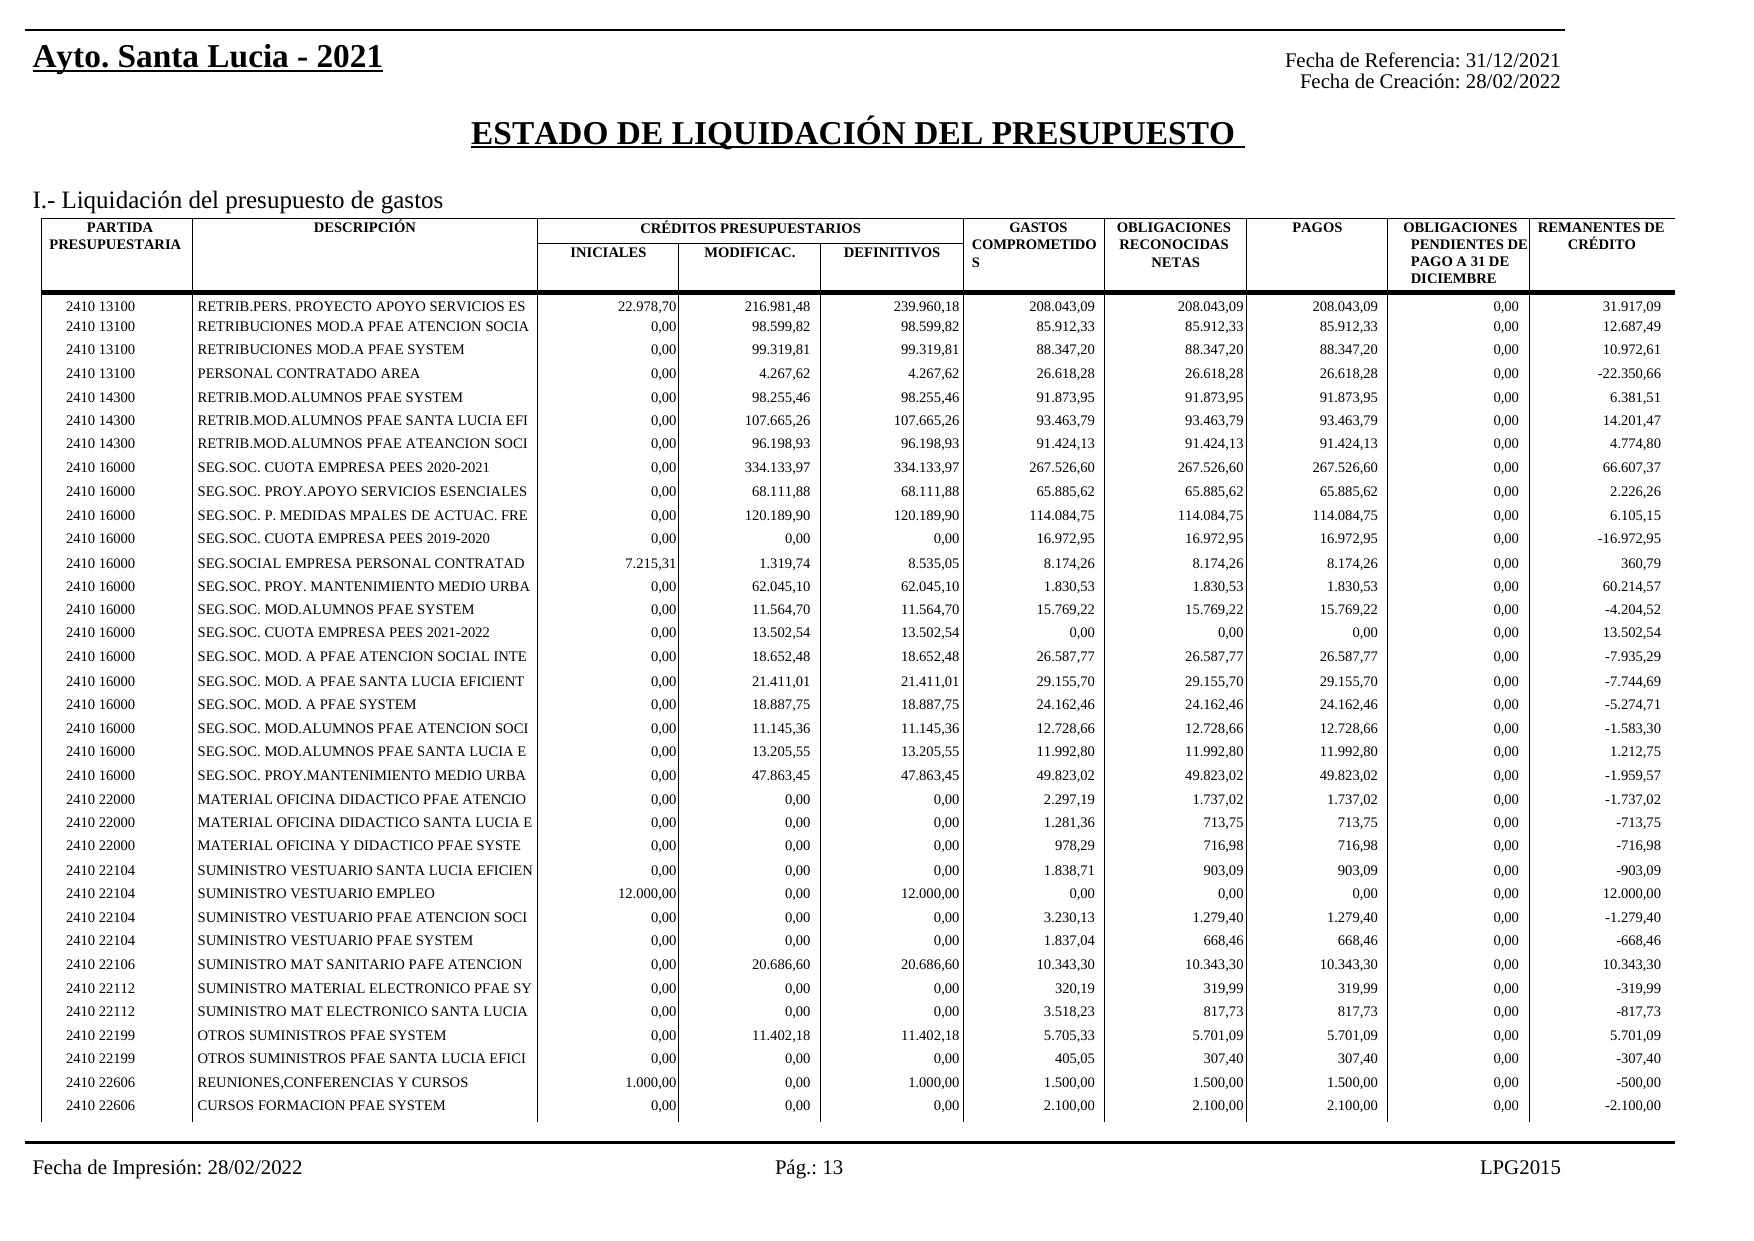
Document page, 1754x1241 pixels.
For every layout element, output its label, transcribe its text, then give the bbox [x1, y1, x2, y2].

table_cell 713,75 [1105, 811, 1246, 834]
table_cell 26.587,77 [1247, 645, 1387, 668]
table_cell 2410 22000 [42, 786, 192, 811]
table_cell 0,00 [538, 432, 678, 456]
table_cell -5.274,71 [1530, 692, 1675, 716]
table_cell 1.500,00 [964, 1071, 1104, 1094]
table_cell SEG.SOC. PROY. MANTENIMIENTO MEDIO URBA [193, 574, 537, 597]
table_cell 10.343,30 [1105, 952, 1246, 976]
table_cell 2410 16000 [42, 716, 192, 739]
table_cell 2410 22606 [42, 1094, 192, 1122]
table_cell 2410 22104 [42, 929, 192, 952]
table_cell 0,00 [1388, 456, 1529, 479]
table_cell 0,00 [538, 479, 678, 503]
table_cell SEG.SOC. CUOTA EMPRESA PEES 2019-2020 [193, 526, 537, 550]
table_cell 978,29 [964, 834, 1104, 857]
table_cell 0,00 [821, 929, 963, 952]
table_cell 817,73 [1247, 1000, 1387, 1023]
table_cell 2.297,19 [964, 786, 1104, 811]
table_cell MATERIAL OFICINA DIDACTICO PFAE ATENCIO [193, 786, 537, 811]
table_cell 0,00 [1388, 1023, 1529, 1046]
table_cell 29.155,70 [1247, 669, 1387, 692]
table_cell 11.402,18 [679, 1023, 820, 1046]
table_cell SEG.SOC. MOD.ALUMNOS PFAE ATENCION SOCI [193, 716, 537, 739]
table_cell 0,00 [538, 1023, 678, 1046]
table_cell 0,00 [1388, 952, 1529, 976]
table_cell 10.343,30 [1247, 952, 1387, 976]
table_cell INICIALES [538, 244, 678, 290]
table_cell 0,00 [538, 905, 678, 928]
table_cell 11.402,18 [821, 1023, 963, 1046]
table_cell -1.583,30 [1530, 716, 1675, 739]
table_cell 31.917,09 [1530, 295, 1675, 313]
table_cell 2410 22199 [42, 1023, 192, 1046]
table_cell -7.744,69 [1530, 669, 1675, 692]
table_cell 0,00 [538, 786, 678, 811]
table_cell 903,09 [1105, 858, 1246, 881]
table_cell 1.281,36 [964, 811, 1104, 834]
table_cell -319,99 [1530, 976, 1675, 999]
table_cell 0,00 [1388, 834, 1529, 857]
table_cell 5.701,09 [1530, 1023, 1675, 1046]
table_cell 0,00 [1388, 409, 1529, 432]
table_cell 0,00 [538, 1046, 678, 1071]
table_cell 0,00 [679, 905, 820, 928]
table_cell 0,00 [1388, 976, 1529, 999]
table_cell 0,00 [538, 811, 678, 834]
table_cell 0,00 [538, 361, 678, 384]
table_cell 0,00 [1388, 1071, 1529, 1094]
table_cell -1.279,40 [1530, 905, 1675, 928]
table_cell 99.319,81 [679, 338, 820, 361]
table_cell -817,73 [1530, 1000, 1675, 1023]
table_cell 7.215,31 [538, 550, 678, 574]
table_cell 2410 22104 [42, 905, 192, 928]
table_cell 11.145,36 [821, 716, 963, 739]
table_cell 0,00 [1388, 314, 1529, 337]
table_cell 0,00 [821, 786, 963, 811]
table_cell 68.111,88 [821, 479, 963, 503]
table_cell 2410 16000 [42, 503, 192, 526]
table_cell 13.502,54 [1530, 621, 1675, 644]
table_cell 29.155,70 [1105, 669, 1246, 692]
table_cell 208.043,09 [1247, 295, 1387, 313]
table_cell SUMINISTRO VESTUARIO EMPLEO [193, 881, 537, 905]
table_cell 120.189,90 [821, 503, 963, 526]
table_cell 2410 22112 [42, 976, 192, 999]
table_cell 2410 16000 [42, 456, 192, 479]
table_cell 96.198,93 [821, 432, 963, 456]
table_cell 10.343,30 [1530, 952, 1675, 976]
table_cell 2410 16000 [42, 550, 192, 574]
table_cell 2.100,00 [1105, 1094, 1246, 1122]
table_cell 107.665,26 [679, 409, 820, 432]
table_cell 0,00 [538, 692, 678, 716]
table_cell 1.830,53 [964, 574, 1104, 597]
table_cell 0,00 [1388, 858, 1529, 881]
table_cell 20.686,60 [679, 952, 820, 976]
table_cell 1.838,71 [964, 858, 1104, 881]
table_cell 2410 22104 [42, 881, 192, 905]
table_cell 2.100,00 [964, 1094, 1104, 1122]
table_cell 18.887,75 [821, 692, 963, 716]
table_cell 60.214,57 [1530, 574, 1675, 597]
text ESTADO DE LIQUIDACIÓN DEL PRESUPUESTO [32, 113, 1674, 152]
table_cell 98.599,82 [821, 314, 963, 337]
table_cell 12.000,00 [821, 881, 963, 905]
table_cell -668,46 [1530, 929, 1675, 952]
table_cell 0,00 [1388, 361, 1529, 384]
table_cell 2410 16000 [42, 574, 192, 597]
table_cell SUMINISTRO VESTUARIO PFAE SYSTEM [193, 929, 537, 952]
table_cell -307,40 [1530, 1046, 1675, 1071]
table_cell 2410 16000 [42, 479, 192, 503]
table_cell 0,00 [538, 763, 678, 786]
table_cell RETRIBUCIONES MOD.A PFAE SYSTEM [193, 338, 537, 361]
table_cell 0,00 [821, 976, 963, 999]
table_cell -1.737,02 [1530, 786, 1675, 811]
table_cell 0,00 [538, 574, 678, 597]
table_cell SEG.SOC. MOD.ALUMNOS PFAE SANTA LUCIA E [193, 740, 537, 763]
table_cell -713,75 [1530, 811, 1675, 834]
table_cell 93.463,79 [964, 409, 1104, 432]
table_cell SUMINISTRO MAT ELECTRONICO SANTA LUCIA [193, 1000, 537, 1023]
table_cell 2410 13100 [42, 338, 192, 361]
table_cell 334.133,97 [821, 456, 963, 479]
text Ayto. Santa Lucia - 2021 Fecha de Referencia: 31/12/2021 [32, 39, 1674, 75]
table_cell -7.935,29 [1530, 645, 1675, 668]
table_cell 85.912,33 [964, 314, 1104, 337]
table_cell 2410 14300 [42, 385, 192, 408]
table_cell 2410 16000 [42, 598, 192, 621]
table_cell 11.564,70 [679, 598, 820, 621]
table_cell 0,00 [821, 1094, 963, 1122]
table_cell 62.045,10 [679, 574, 820, 597]
table_cell 6.381,51 [1530, 385, 1675, 408]
table_cell 903,09 [1247, 858, 1387, 881]
table_cell 307,40 [1247, 1046, 1387, 1071]
table_cell 0,00 [679, 1071, 820, 1094]
table_cell 29.155,70 [964, 669, 1104, 692]
table_cell 0,00 [1388, 598, 1529, 621]
table_cell 0,00 [538, 929, 678, 952]
table_cell 13.502,54 [821, 621, 963, 644]
table_cell SUMINISTRO MATERIAL ELECTRONICO PFAE SY [193, 976, 537, 999]
table_cell 0,00 [538, 621, 678, 644]
table_cell -2.100,00 [1530, 1094, 1675, 1122]
table_cell 26.618,28 [1247, 361, 1387, 384]
table_cell 26.618,28 [964, 361, 1104, 384]
table_cell MATERIAL OFICINA DIDACTICO SANTA LUCIA E [193, 811, 537, 834]
table_cell SEG.SOC. PROY.MANTENIMIENTO MEDIO URBA [193, 763, 537, 786]
table_cell 0,00 [538, 598, 678, 621]
text Fecha de Impresión: 28/02/2022 Pág.: 13 LPG2015 [32, 1156, 1674, 1179]
table_cell 0,00 [964, 881, 1104, 905]
table_cell 114.084,75 [964, 503, 1104, 526]
table_cell 91.873,95 [964, 385, 1104, 408]
table_cell 4.267,62 [821, 361, 963, 384]
table_cell 0,00 [538, 526, 678, 550]
table_cell 2410 16000 [42, 740, 192, 763]
table_cell SEG.SOC. MOD. A PFAE SYSTEM [193, 692, 537, 716]
table_cell 68.111,88 [679, 479, 820, 503]
table_cell SEG.SOCIAL EMPRESA PERSONAL CONTRATAD [193, 550, 537, 574]
table_cell 12.000,00 [538, 881, 678, 905]
table_cell 0,00 [679, 1094, 820, 1122]
table_cell 0,00 [1388, 645, 1529, 668]
table_cell 13.205,55 [821, 740, 963, 763]
table_cell 0,00 [1388, 1046, 1529, 1071]
table_cell 65.885,62 [1105, 479, 1246, 503]
table_cell 20.686,60 [821, 952, 963, 976]
table_cell 0,00 [1247, 621, 1387, 644]
table_cell 65.885,62 [964, 479, 1104, 503]
table_cell 88.347,20 [964, 338, 1104, 361]
table_cell 713,75 [1247, 811, 1387, 834]
table_cell 267.526,60 [964, 456, 1104, 479]
table_cell 0,00 [538, 716, 678, 739]
table_cell 1.000,00 [538, 1071, 678, 1094]
table_cell SEG.SOC. MOD. A PFAE ATENCION SOCIAL INTE [193, 645, 537, 668]
table_cell 120.189,90 [679, 503, 820, 526]
table_cell 2410 16000 [42, 526, 192, 550]
table_cell 10.343,30 [964, 952, 1104, 976]
table_cell SEG.SOC. PROY.APOYO SERVICIOS ESENCIALES [193, 479, 537, 503]
table_cell REUNIONES,CONFERENCIAS Y CURSOS [193, 1071, 537, 1094]
table_cell 8.174,26 [1247, 550, 1387, 574]
table_cell 0,00 [1388, 574, 1529, 597]
table_cell RETRIB.MOD.ALUMNOS PFAE SANTA LUCIA EFI [193, 409, 537, 432]
table_cell RETRIB.PERS. PROYECTO APOYO SERVICIOS ES [193, 295, 537, 313]
table_cell 0,00 [1388, 740, 1529, 763]
table_cell 11.992,80 [1105, 740, 1246, 763]
table_cell 716,98 [1105, 834, 1246, 857]
table_cell 11.992,80 [1247, 740, 1387, 763]
table_cell 1.830,53 [1247, 574, 1387, 597]
table_cell 0,00 [1388, 295, 1529, 313]
table_cell 1.737,02 [1105, 786, 1246, 811]
table_cell SUMINISTRO VESTUARIO SANTA LUCIA EFICIEN [193, 858, 537, 881]
table_cell 208.043,09 [964, 295, 1104, 313]
table_cell 0,00 [1388, 550, 1529, 574]
table_cell 0,00 [679, 929, 820, 952]
table_cell 0,00 [1388, 1094, 1529, 1122]
table_cell 405,05 [964, 1046, 1104, 1071]
table_cell 8.535,05 [821, 550, 963, 574]
table_cell 91.424,13 [964, 432, 1104, 456]
table_cell 0,00 [538, 1000, 678, 1023]
table_cell 0,00 [538, 1094, 678, 1122]
table_cell 0,00 [538, 314, 678, 337]
table_cell 0,00 [1388, 763, 1529, 786]
table_cell SUMINISTRO VESTUARIO PFAE ATENCION SOCI [193, 905, 537, 928]
table_cell RETRIBUCIONES MOD.A PFAE ATENCION SOCIA [193, 314, 537, 337]
table_cell 1.837,04 [964, 929, 1104, 952]
table_cell 716,98 [1247, 834, 1387, 857]
table_cell 85.912,33 [1105, 314, 1246, 337]
table_cell 0,00 [1388, 503, 1529, 526]
table_cell -16.972,95 [1530, 526, 1675, 550]
table_cell 88.347,20 [1105, 338, 1246, 361]
table_cell 2.226,26 [1530, 479, 1675, 503]
table_cell 0,00 [538, 976, 678, 999]
table_cell 0,00 [538, 834, 678, 857]
text I.- Liquidación del presupuesto de gastos [32, 187, 1674, 214]
table_cell OTROS SUMINISTROS PFAE SYSTEM [193, 1023, 537, 1046]
table_cell 0,00 [538, 858, 678, 881]
table_cell 114.084,75 [1105, 503, 1246, 526]
table_cell 47.863,45 [679, 763, 820, 786]
table_cell 0,00 [821, 834, 963, 857]
table_header GASTOS COMPROMETIDOS [964, 219, 1104, 290]
table_cell 0,00 [538, 952, 678, 976]
table_cell 0,00 [679, 858, 820, 881]
table_cell 0,00 [1388, 929, 1529, 952]
table_cell 0,00 [1388, 526, 1529, 550]
table_cell 0,00 [821, 811, 963, 834]
table_cell 13.502,54 [679, 621, 820, 644]
table_header OBLIGACIONES RECONOCIDAS NETAS [1105, 219, 1246, 290]
table_cell 21.411,01 [821, 669, 963, 692]
table_cell 0,00 [1388, 621, 1529, 644]
table_cell 15.769,22 [1105, 598, 1246, 621]
table_cell 21.411,01 [679, 669, 820, 692]
table_cell 0,00 [538, 456, 678, 479]
table_cell 4.267,62 [679, 361, 820, 384]
table_cell 11.145,36 [679, 716, 820, 739]
table_cell 1.737,02 [1247, 786, 1387, 811]
table_cell 2410 22106 [42, 952, 192, 976]
table_cell 47.863,45 [821, 763, 963, 786]
table_cell -22.350,66 [1530, 361, 1675, 384]
table_cell 1.319,74 [679, 550, 820, 574]
table_cell 16.972,95 [1105, 526, 1246, 550]
table_cell 0,00 [1388, 1000, 1529, 1023]
table_cell 8.174,26 [1105, 550, 1246, 574]
table_cell 0,00 [1105, 881, 1246, 905]
table_cell 0,00 [538, 740, 678, 763]
table_cell 91.873,95 [1105, 385, 1246, 408]
table_cell -1.959,57 [1530, 763, 1675, 786]
table_cell 0,00 [679, 1000, 820, 1023]
table_cell 0,00 [538, 338, 678, 361]
table_cell 96.198,93 [679, 432, 820, 456]
table_cell 18.887,75 [679, 692, 820, 716]
table_cell SEG.SOC. CUOTA EMPRESA PEES 2021-2022 [193, 621, 537, 644]
table_cell 0,00 [679, 786, 820, 811]
table_cell 2410 14300 [42, 432, 192, 456]
table_cell 114.084,75 [1247, 503, 1387, 526]
table_cell 2.100,00 [1247, 1094, 1387, 1122]
table_cell 0,00 [1388, 692, 1529, 716]
table_cell 10.972,61 [1530, 338, 1675, 361]
table_cell 208.043,09 [1105, 295, 1246, 313]
table_header CRÉDITOS PRESUPUESTARIOS [538, 219, 963, 242]
table_cell 267.526,60 [1247, 456, 1387, 479]
table_cell 85.912,33 [1247, 314, 1387, 337]
table_cell RETRIB.MOD.ALUMNOS PFAE SYSTEM [193, 385, 537, 408]
table_cell 1.212,75 [1530, 740, 1675, 763]
table_cell 0,00 [821, 905, 963, 928]
table_cell 360,79 [1530, 550, 1675, 574]
table_cell 49.823,02 [1247, 763, 1387, 786]
table_cell 2410 14300 [42, 409, 192, 432]
table_cell DEFINITIVOS [821, 244, 963, 290]
table_cell 91.424,13 [1247, 432, 1387, 456]
table_cell 2410 13100 [42, 361, 192, 384]
table_cell 2410 22606 [42, 1071, 192, 1094]
table_cell -500,00 [1530, 1071, 1675, 1094]
table_cell 267.526,60 [1105, 456, 1246, 479]
table_cell 0,00 [1388, 338, 1529, 361]
text Fecha de Creación: 28/02/2022 [1300, 75, 1674, 91]
table_cell 0,00 [821, 526, 963, 550]
table_header OBLIGACIONES PENDIENTES DE PAGO A 31 DE DICIEMBRE [1388, 219, 1529, 290]
table_cell 49.823,02 [964, 763, 1104, 786]
table_cell 216.981,48 [679, 295, 820, 313]
table_cell 320,19 [964, 976, 1104, 999]
table_cell 334.133,97 [679, 456, 820, 479]
table_cell 2410 16000 [42, 763, 192, 786]
table_cell MODIFICAC. [679, 244, 820, 290]
table_cell 3.518,23 [964, 1000, 1104, 1023]
table_cell 307,40 [1105, 1046, 1246, 1071]
table_cell 24.162,46 [1247, 692, 1387, 716]
table_cell 1.279,40 [1105, 905, 1246, 928]
table_cell 0,00 [538, 409, 678, 432]
table_cell 12.687,49 [1530, 314, 1675, 337]
table_cell 14.201,47 [1530, 409, 1675, 432]
table_cell 0,00 [1388, 811, 1529, 834]
table_cell 0,00 [1388, 385, 1529, 408]
table_cell 1.500,00 [1247, 1071, 1387, 1094]
table_cell 107.665,26 [821, 409, 963, 432]
table_cell -903,09 [1530, 858, 1675, 881]
table_cell PERSONAL CONTRATADO AREA [193, 361, 537, 384]
table_cell 26.587,77 [1105, 645, 1246, 668]
table_cell 2410 22000 [42, 834, 192, 857]
table_cell 2410 22199 [42, 1046, 192, 1071]
table_cell 13.205,55 [679, 740, 820, 763]
table_header REMANENTES DE CRÉDITO [1530, 219, 1675, 290]
table_cell 1.279,40 [1247, 905, 1387, 928]
table_cell 15.769,22 [964, 598, 1104, 621]
table_cell 93.463,79 [1105, 409, 1246, 432]
table_cell 0,00 [679, 976, 820, 999]
table_cell 1.830,53 [1105, 574, 1246, 597]
table_cell 0,00 [1105, 621, 1246, 644]
table_cell CURSOS FORMACION PFAE SYSTEM [193, 1094, 537, 1122]
table_cell 0,00 [538, 385, 678, 408]
table_cell 91.873,95 [1247, 385, 1387, 408]
table_cell 12.728,66 [964, 716, 1104, 739]
table_cell 0,00 [1247, 881, 1387, 905]
table_cell 91.424,13 [1105, 432, 1246, 456]
table_cell -4.204,52 [1530, 598, 1675, 621]
table_cell 2410 16000 [42, 692, 192, 716]
table_cell 99.319,81 [821, 338, 963, 361]
table_cell 24.162,46 [964, 692, 1104, 716]
table_cell 8.174,26 [964, 550, 1104, 574]
table_cell 0,00 [679, 881, 820, 905]
table_cell -716,98 [1530, 834, 1675, 857]
table_cell MATERIAL OFICINA Y DIDACTICO PFAE SYSTE [193, 834, 537, 857]
table_cell 0,00 [1388, 786, 1529, 811]
table_cell 26.618,28 [1105, 361, 1246, 384]
table_cell 12.728,66 [1247, 716, 1387, 739]
table_cell 22.978,70 [538, 295, 678, 313]
table_cell 239.960,18 [821, 295, 963, 313]
table_cell SUMINISTRO MAT SANITARIO PAFE ATENCION [193, 952, 537, 976]
table_cell 88.347,20 [1247, 338, 1387, 361]
table_cell 0,00 [538, 669, 678, 692]
table_cell OTROS SUMINISTROS PFAE SANTA LUCIA EFICI [193, 1046, 537, 1071]
table_cell 11.992,80 [964, 740, 1104, 763]
table_cell 98.255,46 [679, 385, 820, 408]
table_cell 2410 16000 [42, 621, 192, 644]
table_cell 0,00 [679, 526, 820, 550]
table_cell 0,00 [538, 645, 678, 668]
table_cell SEG.SOC. P. MEDIDAS MPALES DE ACTUAC. FRE [193, 503, 537, 526]
table_header DESCRIPCIÓN [193, 219, 537, 290]
table_header PAGOS [1247, 219, 1387, 290]
table_cell 2410 13100 [42, 295, 192, 313]
table_cell 0,00 [538, 503, 678, 526]
table_cell 0,00 [679, 834, 820, 857]
table_cell SEG.SOC. CUOTA EMPRESA PEES 2020-2021 [193, 456, 537, 479]
table_cell SEG.SOC. MOD.ALUMNOS PFAE SYSTEM [193, 598, 537, 621]
table_cell 93.463,79 [1247, 409, 1387, 432]
table_cell 98.255,46 [821, 385, 963, 408]
table_cell 5.701,09 [1247, 1023, 1387, 1046]
table_cell 16.972,95 [1247, 526, 1387, 550]
table_cell 1.000,00 [821, 1071, 963, 1094]
table_cell 0,00 [821, 1046, 963, 1071]
table_cell 2410 22104 [42, 858, 192, 881]
table_cell 16.972,95 [964, 526, 1104, 550]
table_cell 0,00 [1388, 716, 1529, 739]
table_cell 0,00 [679, 1046, 820, 1071]
table_cell 2410 22000 [42, 811, 192, 834]
table_cell 5.701,09 [1105, 1023, 1246, 1046]
table_cell 0,00 [1388, 669, 1529, 692]
table_cell 65.885,62 [1247, 479, 1387, 503]
table_cell 319,99 [1247, 976, 1387, 999]
table_cell 2410 16000 [42, 669, 192, 692]
table_cell RETRIB.MOD.ALUMNOS PFAE ATEANCION SOCI [193, 432, 537, 456]
table_cell 24.162,46 [1105, 692, 1246, 716]
table_cell 6.105,15 [1530, 503, 1675, 526]
table_cell 18.652,48 [821, 645, 963, 668]
table_cell 0,00 [821, 1000, 963, 1023]
table_cell 98.599,82 [679, 314, 820, 337]
table_cell 15.769,22 [1247, 598, 1387, 621]
table_cell 2410 22112 [42, 1000, 192, 1023]
table_cell 0,00 [1388, 905, 1529, 928]
table_cell 3.230,13 [964, 905, 1104, 928]
table_cell 319,99 [1105, 976, 1246, 999]
table_cell 0,00 [679, 811, 820, 834]
table_cell 0,00 [1388, 432, 1529, 456]
table_cell 12.000,00 [1530, 881, 1675, 905]
table_cell 4.774,80 [1530, 432, 1675, 456]
table_cell 1.500,00 [1105, 1071, 1246, 1094]
table_cell 5.705,33 [964, 1023, 1104, 1046]
table_cell 26.587,77 [964, 645, 1104, 668]
table_cell 0,00 [821, 858, 963, 881]
table_header PARTIDA PRESUPUESTARIA [42, 219, 192, 290]
table_cell SEG.SOC. MOD. A PFAE SANTA LUCIA EFICIENT [193, 669, 537, 692]
table_cell 11.564,70 [821, 598, 963, 621]
table_cell 12.728,66 [1105, 716, 1246, 739]
table_cell 668,46 [1247, 929, 1387, 952]
table_cell 0,00 [964, 621, 1104, 644]
table_cell 668,46 [1105, 929, 1246, 952]
table_cell 2410 16000 [42, 645, 192, 668]
table_cell 0,00 [1388, 479, 1529, 503]
table_cell 18.652,48 [679, 645, 820, 668]
table_cell 62.045,10 [821, 574, 963, 597]
table_cell 817,73 [1105, 1000, 1246, 1023]
table_cell 49.823,02 [1105, 763, 1246, 786]
table_cell 66.607,37 [1530, 456, 1675, 479]
table_cell 2410 13100 [42, 314, 192, 337]
table_cell 0,00 [1388, 881, 1529, 905]
